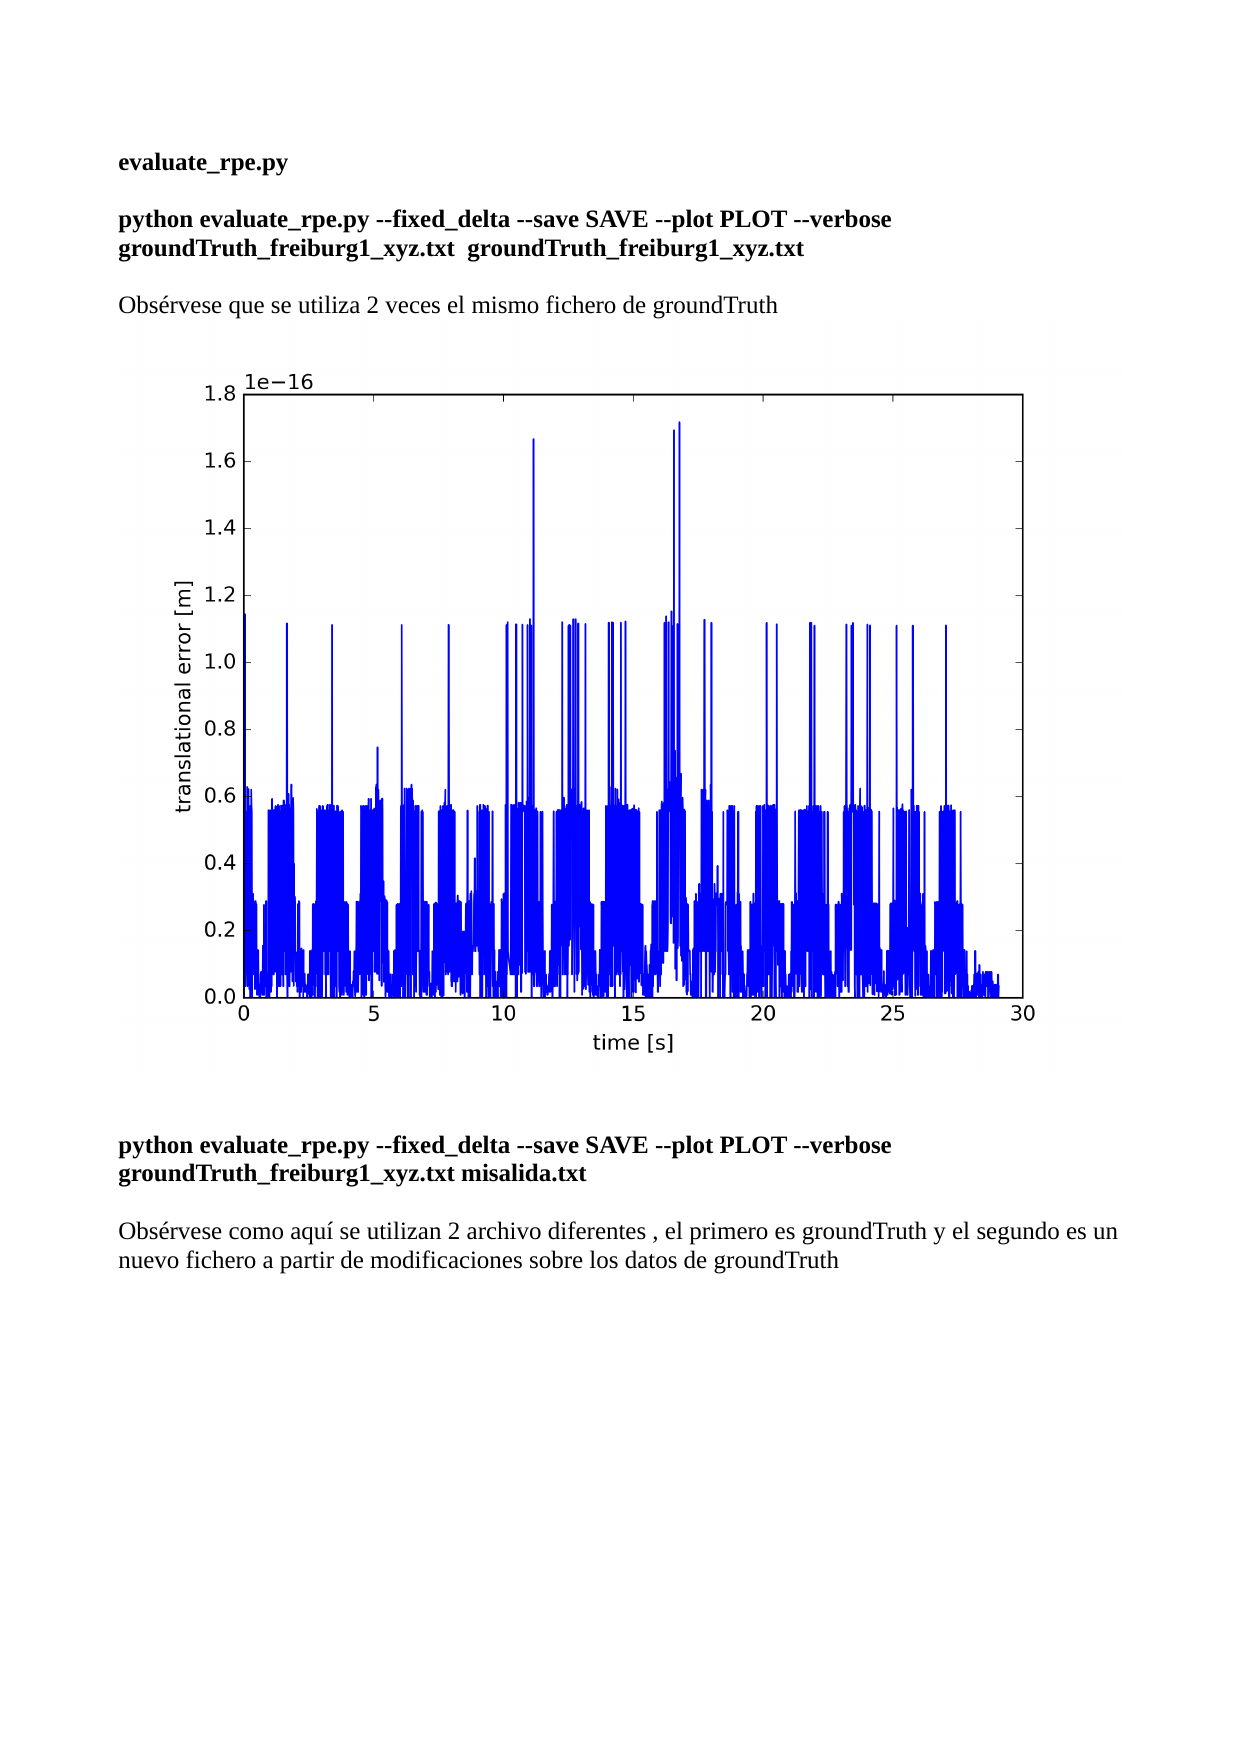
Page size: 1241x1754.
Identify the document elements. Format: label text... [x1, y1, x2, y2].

text python evaluate_rpe.py --fixed_delta --save SAVE --plot PLOT --verbose groundTruth_freiburg1_xyz.txt misalida.txt [118, 1130, 1122, 1187]
text evaluate_rpe.py [118, 147, 1122, 176]
picture [118, 319, 1123, 1073]
text Obsérvese que se utiliza 2 veces el mismo fichero de groundTruth [118, 291, 1122, 319]
text python evaluate_rpe.py --fixed_delta --save SAVE --plot PLOT --verbose groundTruth_freiburg1_xyz.txt groundTruth_freiburg1_xyz.txt [118, 204, 1122, 262]
text Obsérvese como aquí se utilizan 2 archivo diferentes , el primero es groundTruth y el segundo es un nuevo fichero a partir de modificaciones sobre los datos de groundTruth [118, 1216, 1122, 1273]
